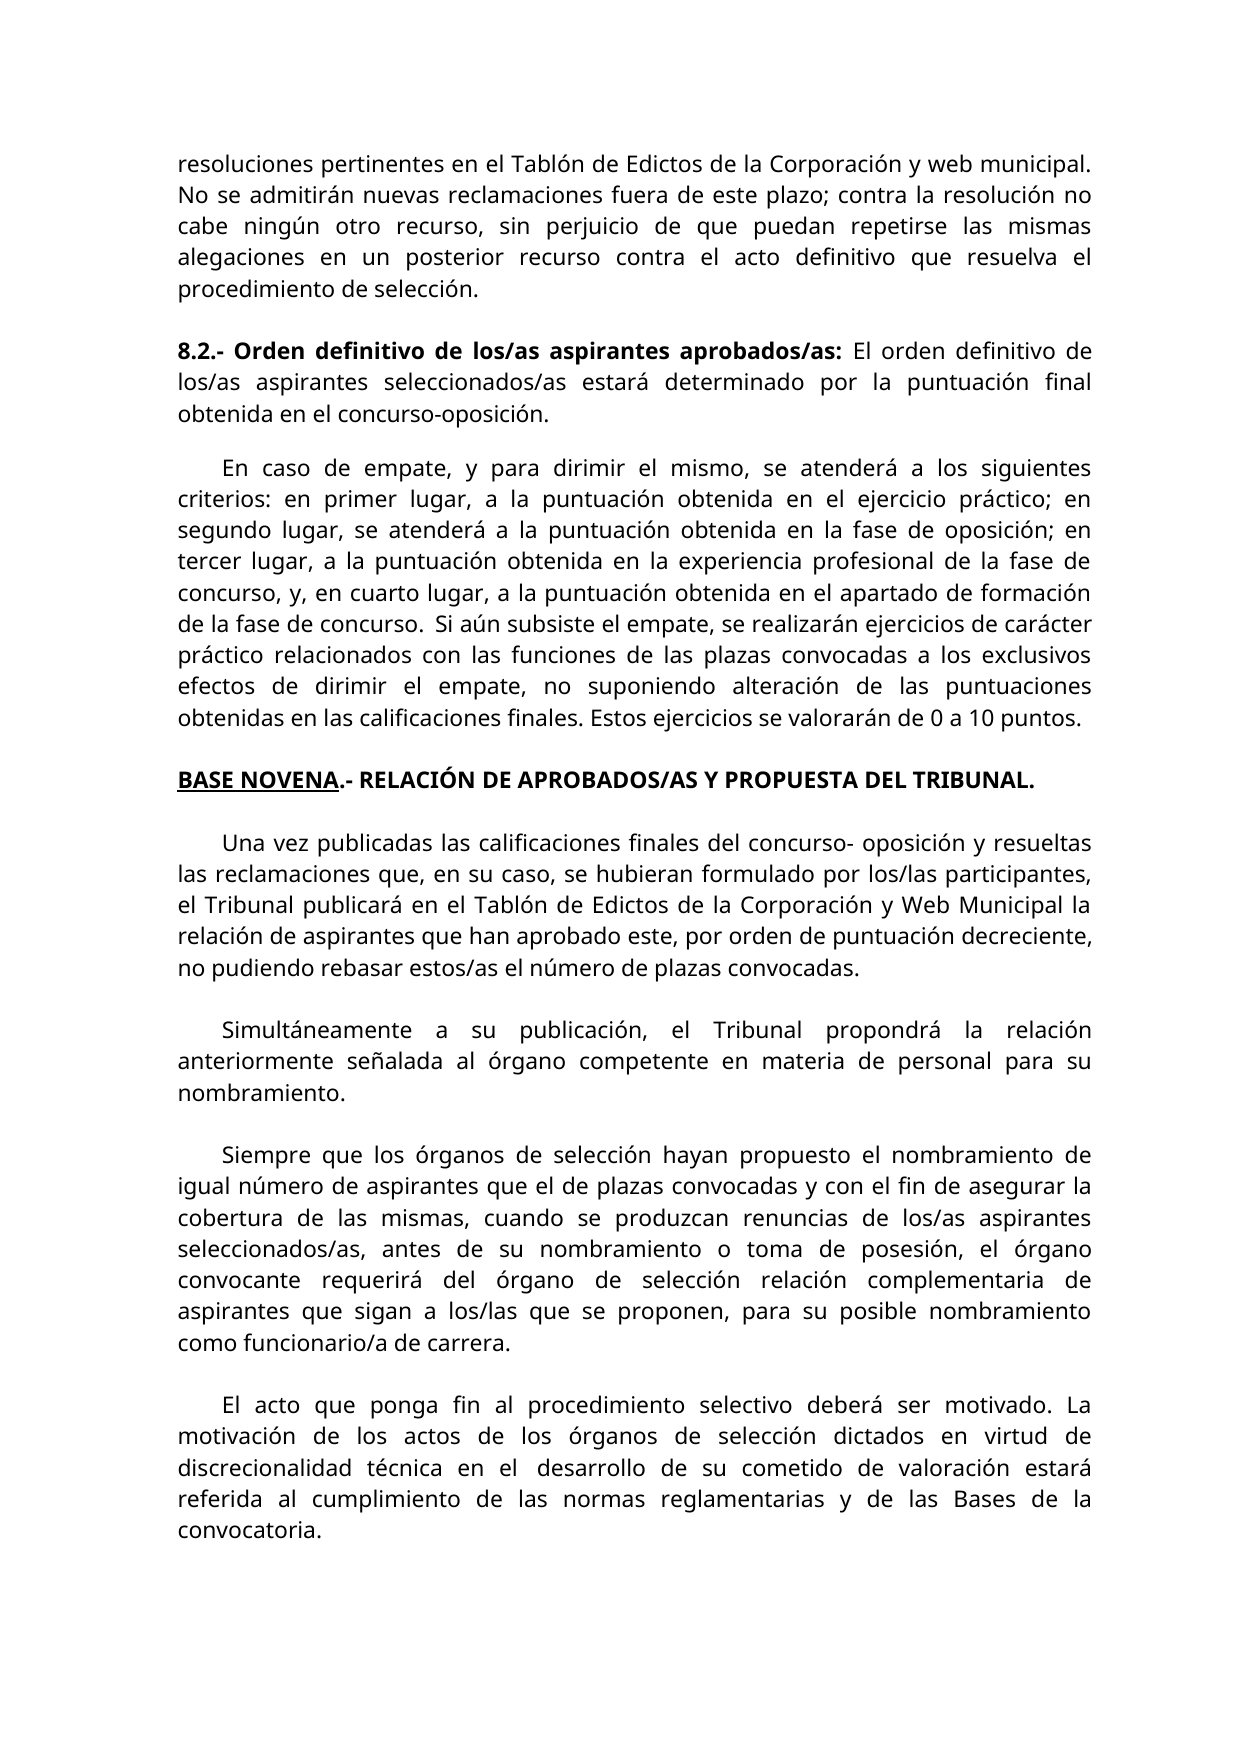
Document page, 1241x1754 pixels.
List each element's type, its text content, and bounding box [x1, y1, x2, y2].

text 8.2.- Orden definitivo de los/as aspirantes aprobados/as: El orden definitivo de los/as aspirantes seleccionados/as estará determinado por la puntuación final obtenida en el concurso-oposición. [177, 335, 1093, 429]
text Una vez publicadas las calificaciones finales del concurso- oposición y resueltas las reclamaciones que, en su caso, se hubieran formulado por los/las participantes, el Tribunal publicará en el Tablón de Edictos de la Corporación y Web Municipal la relación de aspirantes que han aprobado este, por orden de puntuación decreciente, no pudiendo rebasar estos/as el número de plazas convocadas. [177, 827, 1093, 983]
text resoluciones pertinentes en el Tablón de Edictos de la Corporación y web municipal. No se admitirán nuevas reclamaciones fuera de este plazo; contra la resolución no cabe ningún otro recurso, sin perjuicio de que puedan repetirse las mismas alegaciones en un posterior recurso contra el acto definitivo que resuelva el procedimiento de selección. [177, 148, 1093, 304]
text El acto que ponga fin al procedimiento selectivo deberá ser motivado. La motivación de los actos de los órganos de selección dictados en virtud de discrecionalidad técnica en el desarrollo de su cometido de valoración estará referida al cumplimiento de las normas reglamentarias y de las Bases de la convocatoria. [177, 1389, 1093, 1545]
text Siempre que los órganos de selección hayan propuesto el nombramiento de igual número de aspirantes que el de plazas convocadas y con el fin de asegurar la cobertura de las mismas, cuando se produzcan renuncias de los/as aspirantes seleccionados/as, antes de su nombramiento o toma de posesión, el órgano convocante requerirá del órgano de selección relación complementaria de aspirantes que sigan a los/las que se proponen, para su posible nombramiento como funcionario/a de carrera. [177, 1139, 1093, 1358]
text En caso de empate, y para dirimir el mismo, se atenderá a los siguientes criterios: en primer lugar, a la puntuación obtenida en el ejercicio práctico; en segundo lugar, se atenderá a la puntuación obtenida en la fase de oposición; en tercer lugar, a la puntuación obtenida en la experiencia profesional de la fase de concurso, y, en cuarto lugar, a la puntuación obtenida en el apartado de formación de la fase de concurso. Si aún subsiste el empate, se realizarán ejercicios de carácter práctico relacionados con las funciones de las plazas convocadas a los exclusivos efectos de dirimir el empate, no suponiendo alteración de las puntuaciones obtenidas en las calificaciones finales. Estos ejercicios se valorarán de 0 a 10 puntos. [177, 452, 1093, 733]
text Simultáneamente a su publicación, el Tribunal propondrá la relación anteriormente señalada al órgano competente en materia de personal para su nombramiento. [177, 1014, 1093, 1108]
subtitle BASE NOVENA.- RELACIÓN DE APROBADOS/AS Y PROPUESTA DEL TRIBUNAL. [177, 764, 1093, 795]
